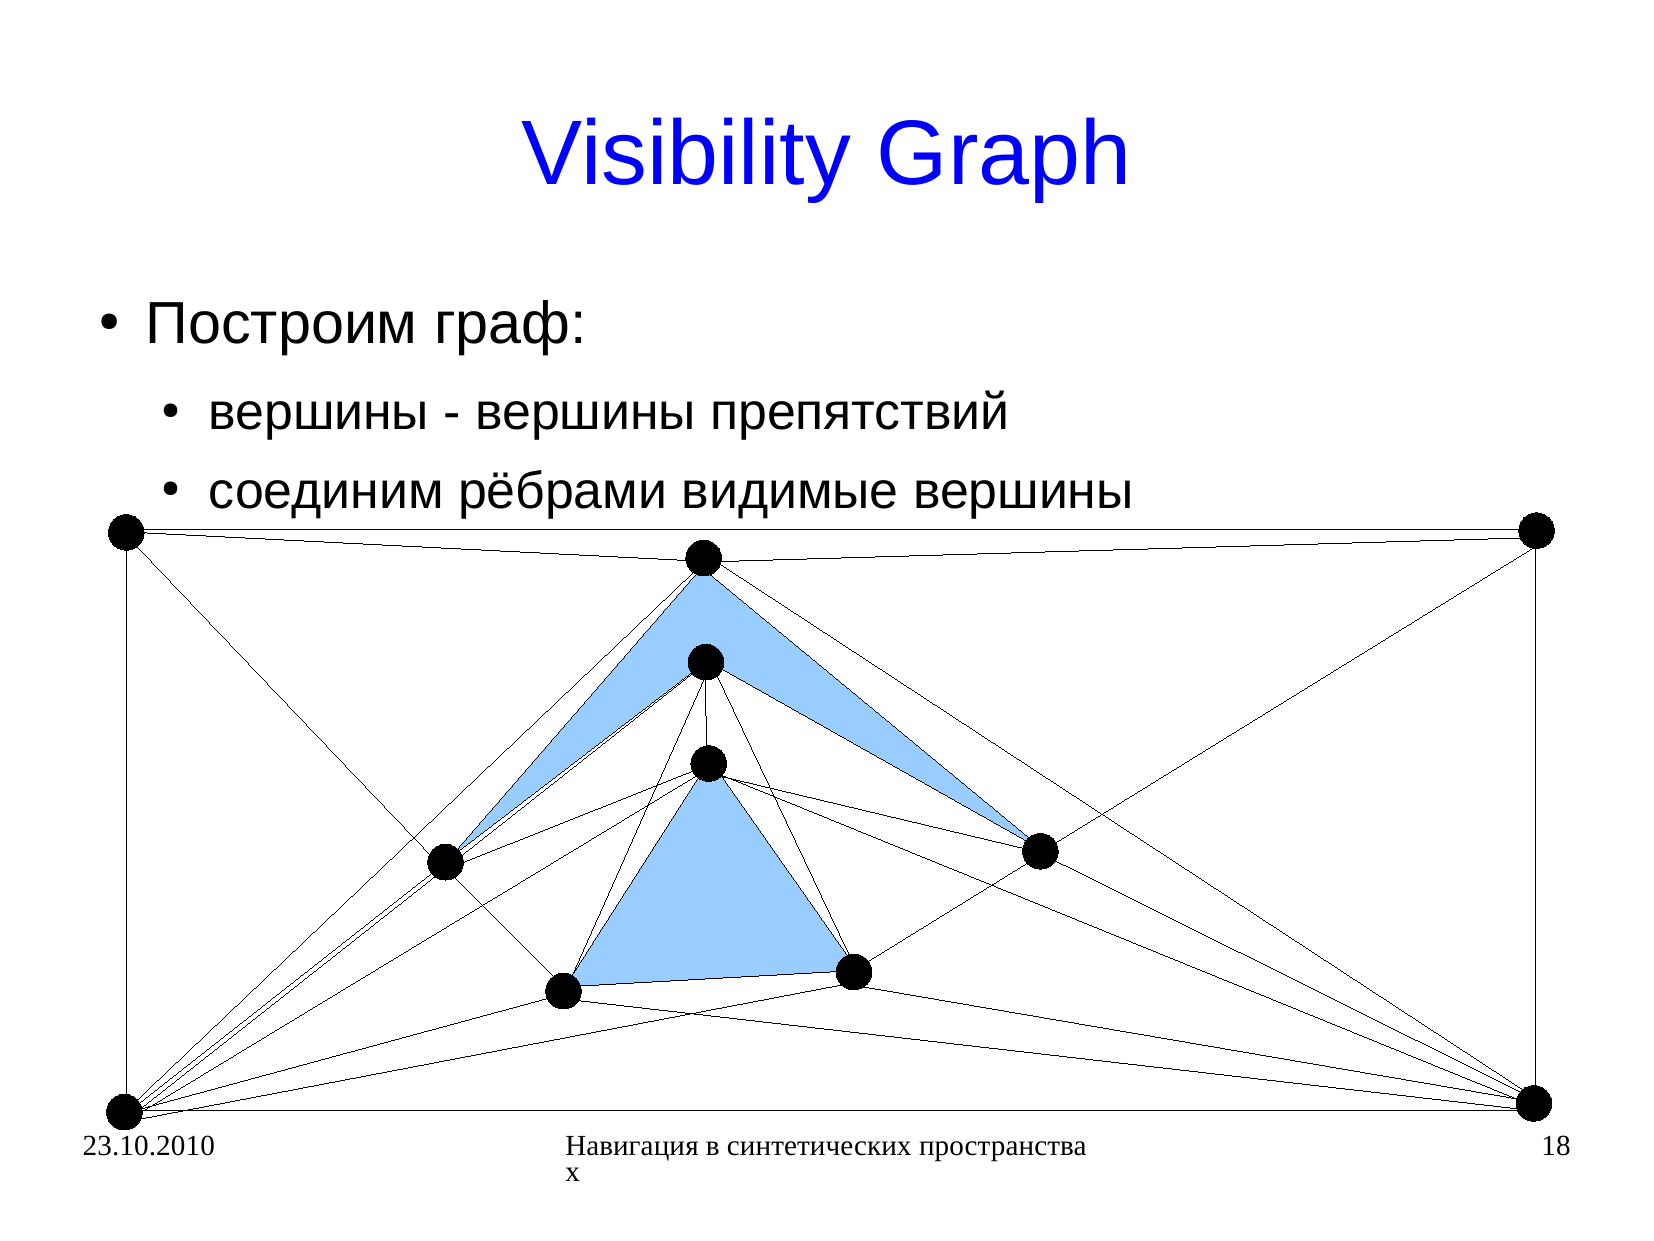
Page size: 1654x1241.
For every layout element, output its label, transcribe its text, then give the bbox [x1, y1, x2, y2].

text_box [427, 540, 1059, 881]
title Visibility Graph [82, 49, 1571, 257]
text_box [545, 745, 872, 1009]
list Построим граф: вершины - вершины препятствий соединим рёбрами видимые вершины [82, 290, 1571, 521]
text_box [106, 1094, 143, 1130]
text_box [1518, 512, 1555, 549]
text_box [108, 514, 145, 551]
text_box [1516, 1085, 1552, 1122]
